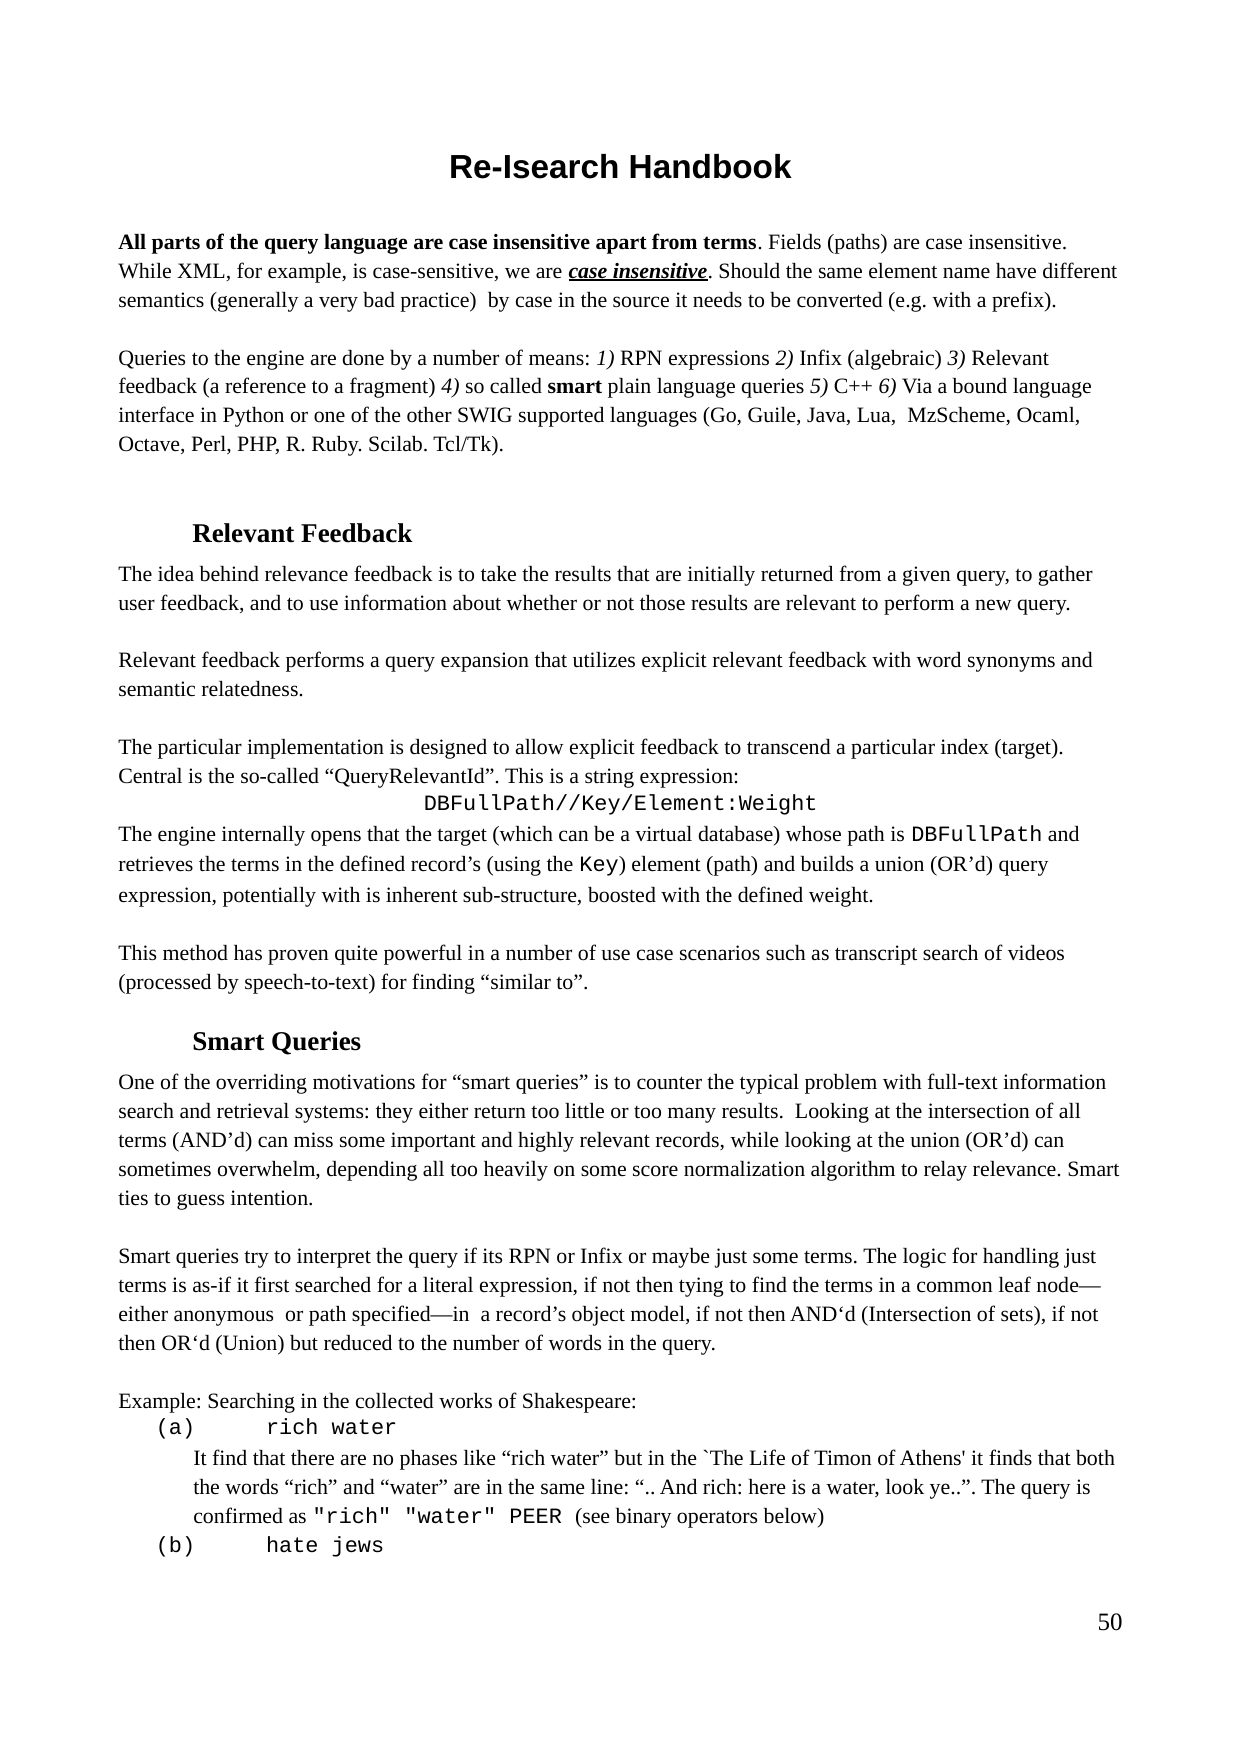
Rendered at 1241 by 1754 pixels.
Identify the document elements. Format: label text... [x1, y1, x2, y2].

text One of the overriding motivations for “smart queries” is to counter the typical problem with full-text information search and retrieval systems: they either return too little or too many results. Looking at the intersection of all terms (AND’d) can miss some important and highly relevant records, while looking at the union (OR’d) can sometimes overwhelm, depending all too heavily on some score normalization algorithm to relay relevance. Smart ties to guess intention. [118, 1069, 1122, 1210]
text The particular implementation is designed to allow explicit feedback to transcend a particular index (target). Central is the so-called “QueryRelevantId”. This is a string expression: [118, 734, 1122, 788]
text DBFullPath//Key/Element:Weight [118, 792, 1122, 817]
list rich water [156, 1417, 1122, 1441]
text Queries to the engine are done by a number of means: 1) RPN expressions 2) Infix (algebraic) 3) Relevant feedback (a reference to a fragment) 4) so called smart plain language queries 5) C++ 6) Via a bound language interface in Python or one of the other SWIG supported languages (Go, Guile, Java, Lua, MzScheme, Ocaml, Octave, Perl, PHP, R. Ruby. Scilab. Tcl/Tk). [118, 344, 1122, 457]
text Example: Searching in the collected works of Shakespeare: [118, 1388, 1122, 1413]
subtitle Smart Queries [118, 1025, 1122, 1057]
text Relevant feedback performs a query expansion that utilizes explicit relevant feedback with word synonyms and semantic relatedness. [118, 647, 1122, 702]
subtitle Relevant Feedback [118, 517, 1122, 548]
text All parts of the query language are case insensitive apart from terms. Fields (paths) are case insensitive. While XML, for example, is case-sensitive, we are case insensitive. Should the same element name have different semantics (generally a very bad practice) by case in the source it needs to be converted (e.g. with a prefix). [118, 229, 1122, 312]
text The engine internally opens that the target (which can be a virtual database) whose path is DBFullPath and retrieves the terms in the defined record’s (using the Key) element (path) and builds a union (OR’d) query expression, potentially with is inherent sub-structure, boosted with the defined weight. [118, 821, 1122, 907]
list It find that there are no phases like “rich water” but in the `The Life of Timon of Athens' it finds that both the words “rich” and “water” are in the same line: “.. And rich: here is a water, look ye..”. The query is confirmed as "rich" "water" PEER (see binary operators below) [156, 1445, 1122, 1530]
text The idea behind relevance feedback is to take the results that are initially returned from a given query, to gather user feedback, and to use information about whether or not those results are relevant to perform a new query. [118, 561, 1122, 615]
list hate jews [156, 1534, 1122, 1559]
text Smart queries try to interpret the query if its RPN or Infix or maybe just some terms. The logic for handling just terms is as-if it first searched for a literal expression, if not then tying to find the terms in a common leaf node—either anonymous or path specified—in a record’s object model, if not then AND‘d (Intersection of sets), if not then OR‘d (Union) but reduced to the number of words in the query. [118, 1243, 1122, 1355]
text This method has proven quite powerful in a number of use case scenarios such as transcript search of videos (processed by speech-to-text) for finding “similar to”. [118, 940, 1122, 994]
